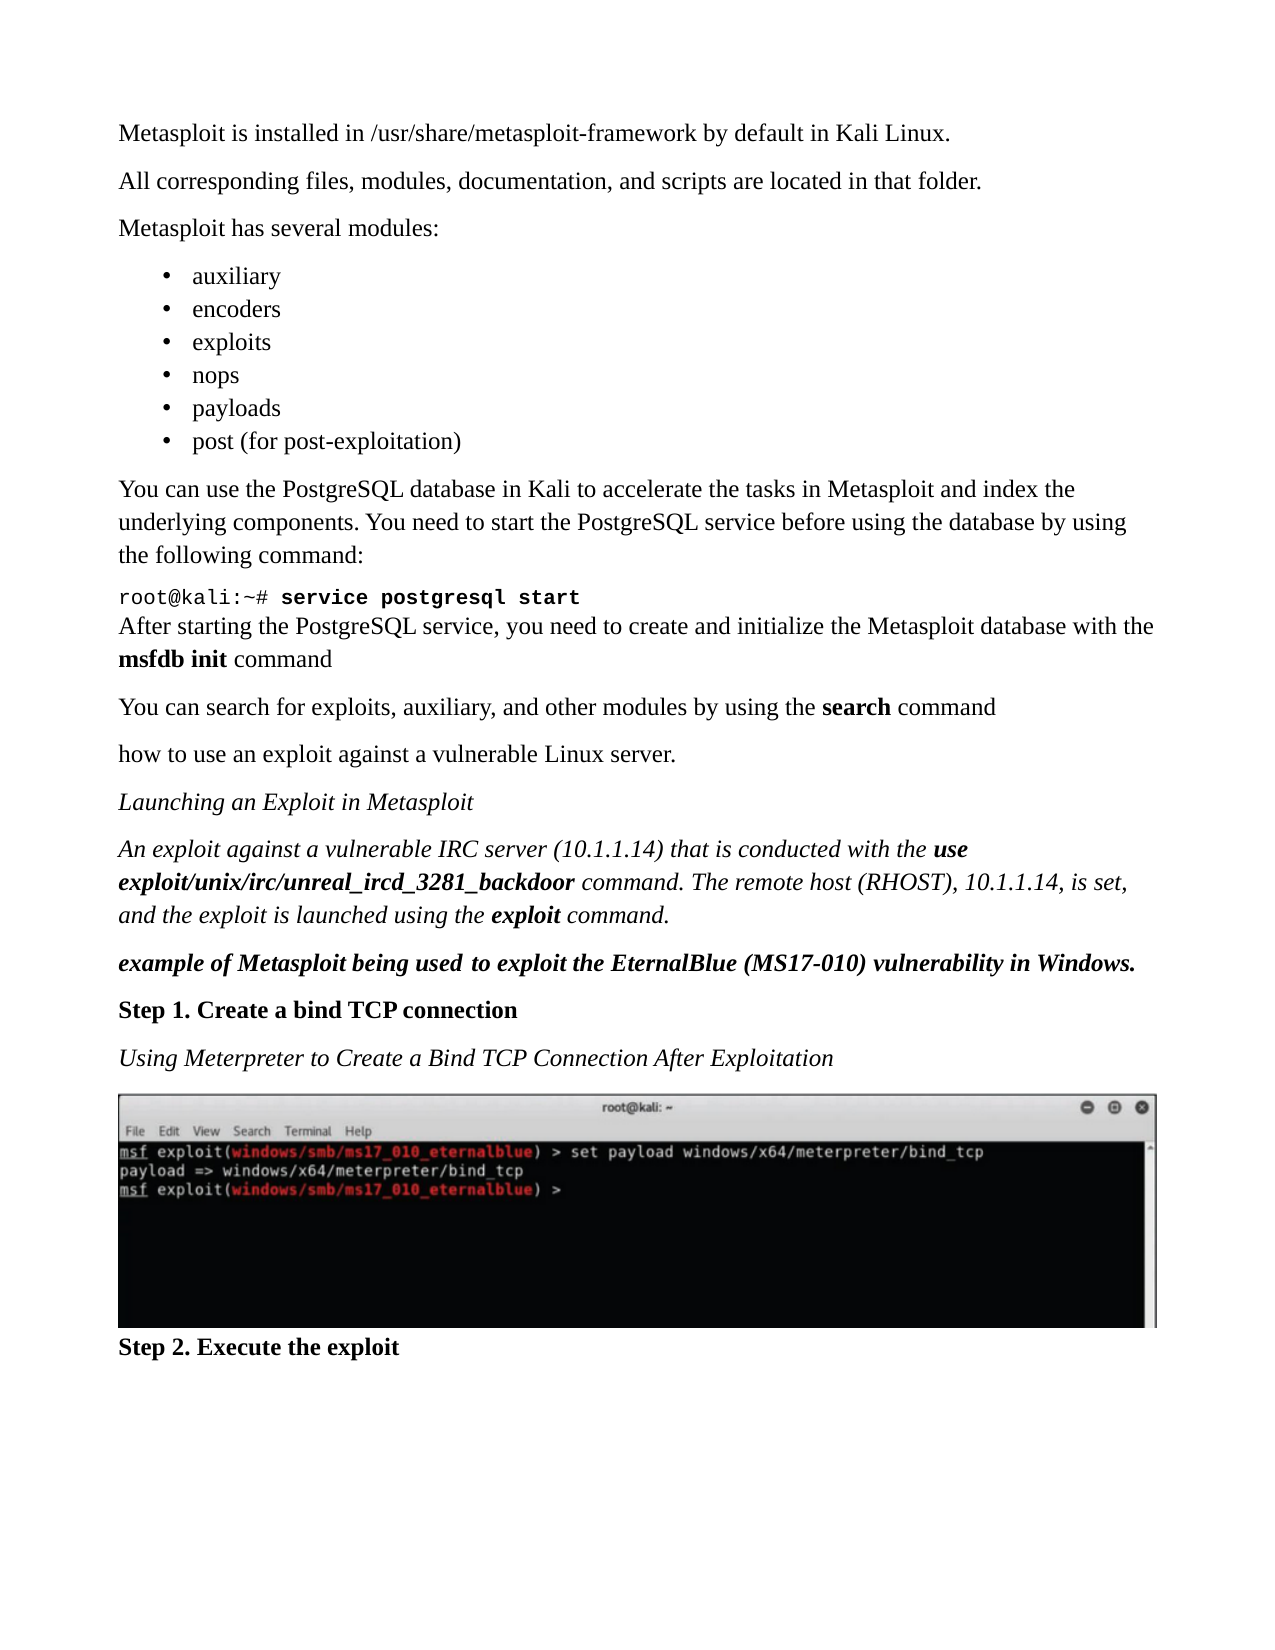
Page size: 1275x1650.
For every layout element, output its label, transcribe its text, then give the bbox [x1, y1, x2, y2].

picture [118, 1090, 1157, 1328]
text how to use an exploit against a vulnerable Linux server. [118, 739, 1157, 768]
list payloads [162, 393, 1157, 422]
text You can use the PostgreSQL database in Kali to accelerate the tasks in Metasploit and index the underlying components. You need to start the PostgreSQL service before using the database by using the following command: [118, 474, 1157, 568]
text You can search for exploits, auxiliary, and other modules by using the search command [118, 692, 1157, 720]
text Step 2. Execute the exploit [118, 1328, 1157, 1361]
text After starting the PostgreSQL service, you need to create and initialize the Metasploit database with the msfdb init command [118, 611, 1157, 673]
text example of Metasploit being used to exploit the EternalBlue (MS17-010) vulnerability in Windows. [118, 948, 1157, 977]
text An exploit against a vulnerable IRC server (10.1.1.14) that is conducted with the use exploit/unix/irc/unreal_ircd_3281_backdoor command. The remote host (RHOST), 10.1.1.14, is set, and the exploit is launched using the exploit command. [118, 834, 1157, 929]
list encoders [162, 294, 1157, 323]
text Metasploit is installed in /usr/share/metasploit-framework by default in Kali Linux. [118, 118, 1157, 147]
list auxiliary [162, 261, 1157, 290]
text All corresponding files, modules, documentation, and scripts are located in that folder. [118, 166, 1157, 194]
list nops [162, 360, 1157, 389]
text Metasploit has several modules: [118, 213, 1157, 242]
text Launching an Exploit in Metasploit [118, 787, 1157, 816]
text Step 1. Create a bind TCP connection [118, 996, 1157, 1024]
list post (for post-exploitation) [162, 426, 1157, 455]
text root@kali:~# service postgresql start [118, 587, 1157, 611]
text Using Meterpreter to Create a Bind TCP Connection After Exploitation [118, 1043, 1157, 1072]
list exploits [162, 327, 1157, 356]
